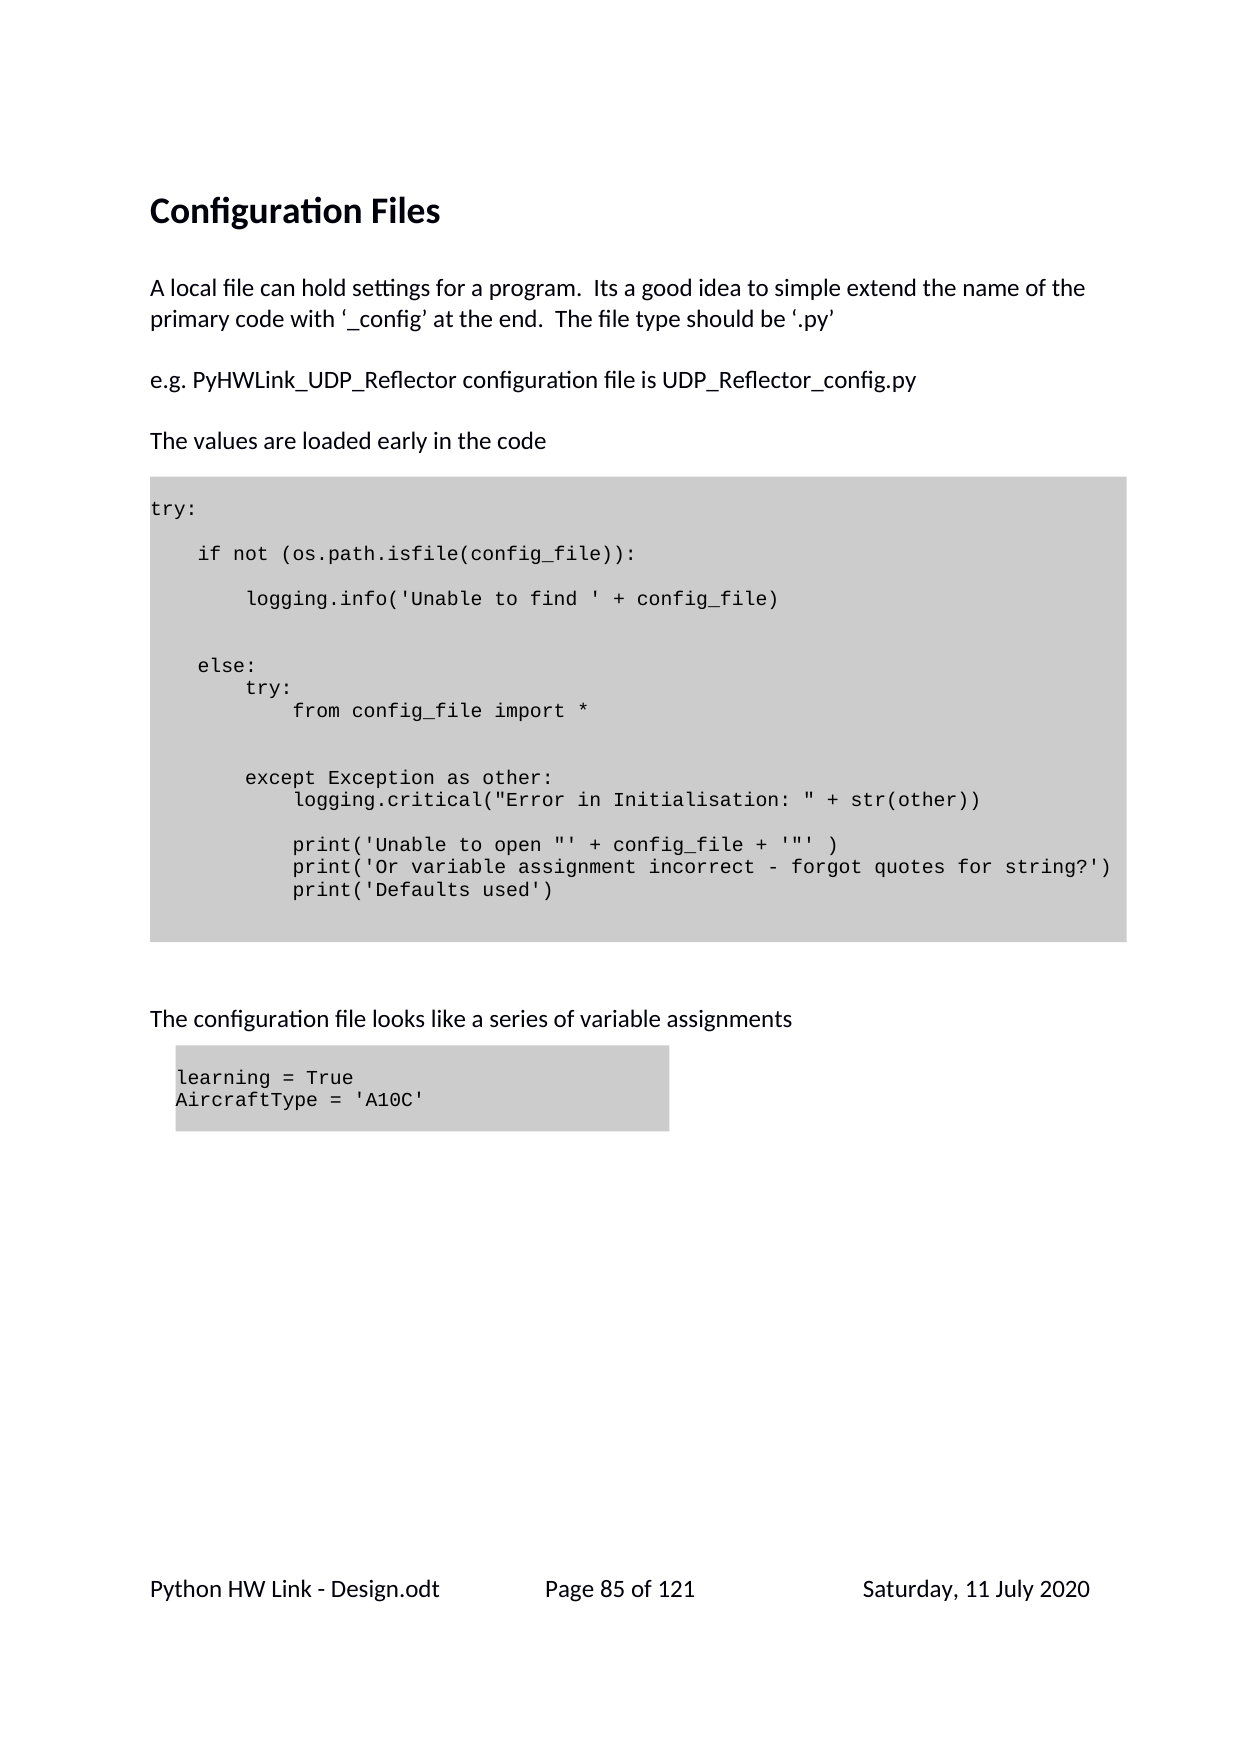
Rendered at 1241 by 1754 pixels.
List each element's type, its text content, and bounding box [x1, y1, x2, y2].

text The values are loaded early in the code [150, 425, 1090, 455]
text e.g. PyHWLink_UDP_Reflector configuration file is UDP_Reflector_config.py [150, 364, 1090, 394]
text A local file can hold settings for a program. Its a good idea to simple extend the name of the primary code with ‘_config’ at the end. The file type should be ‘.py’ [150, 272, 1090, 333]
text The configuration file looks like a series of variable assignments [150, 1003, 1090, 1034]
subtitle Configuration Files [150, 187, 1090, 233]
